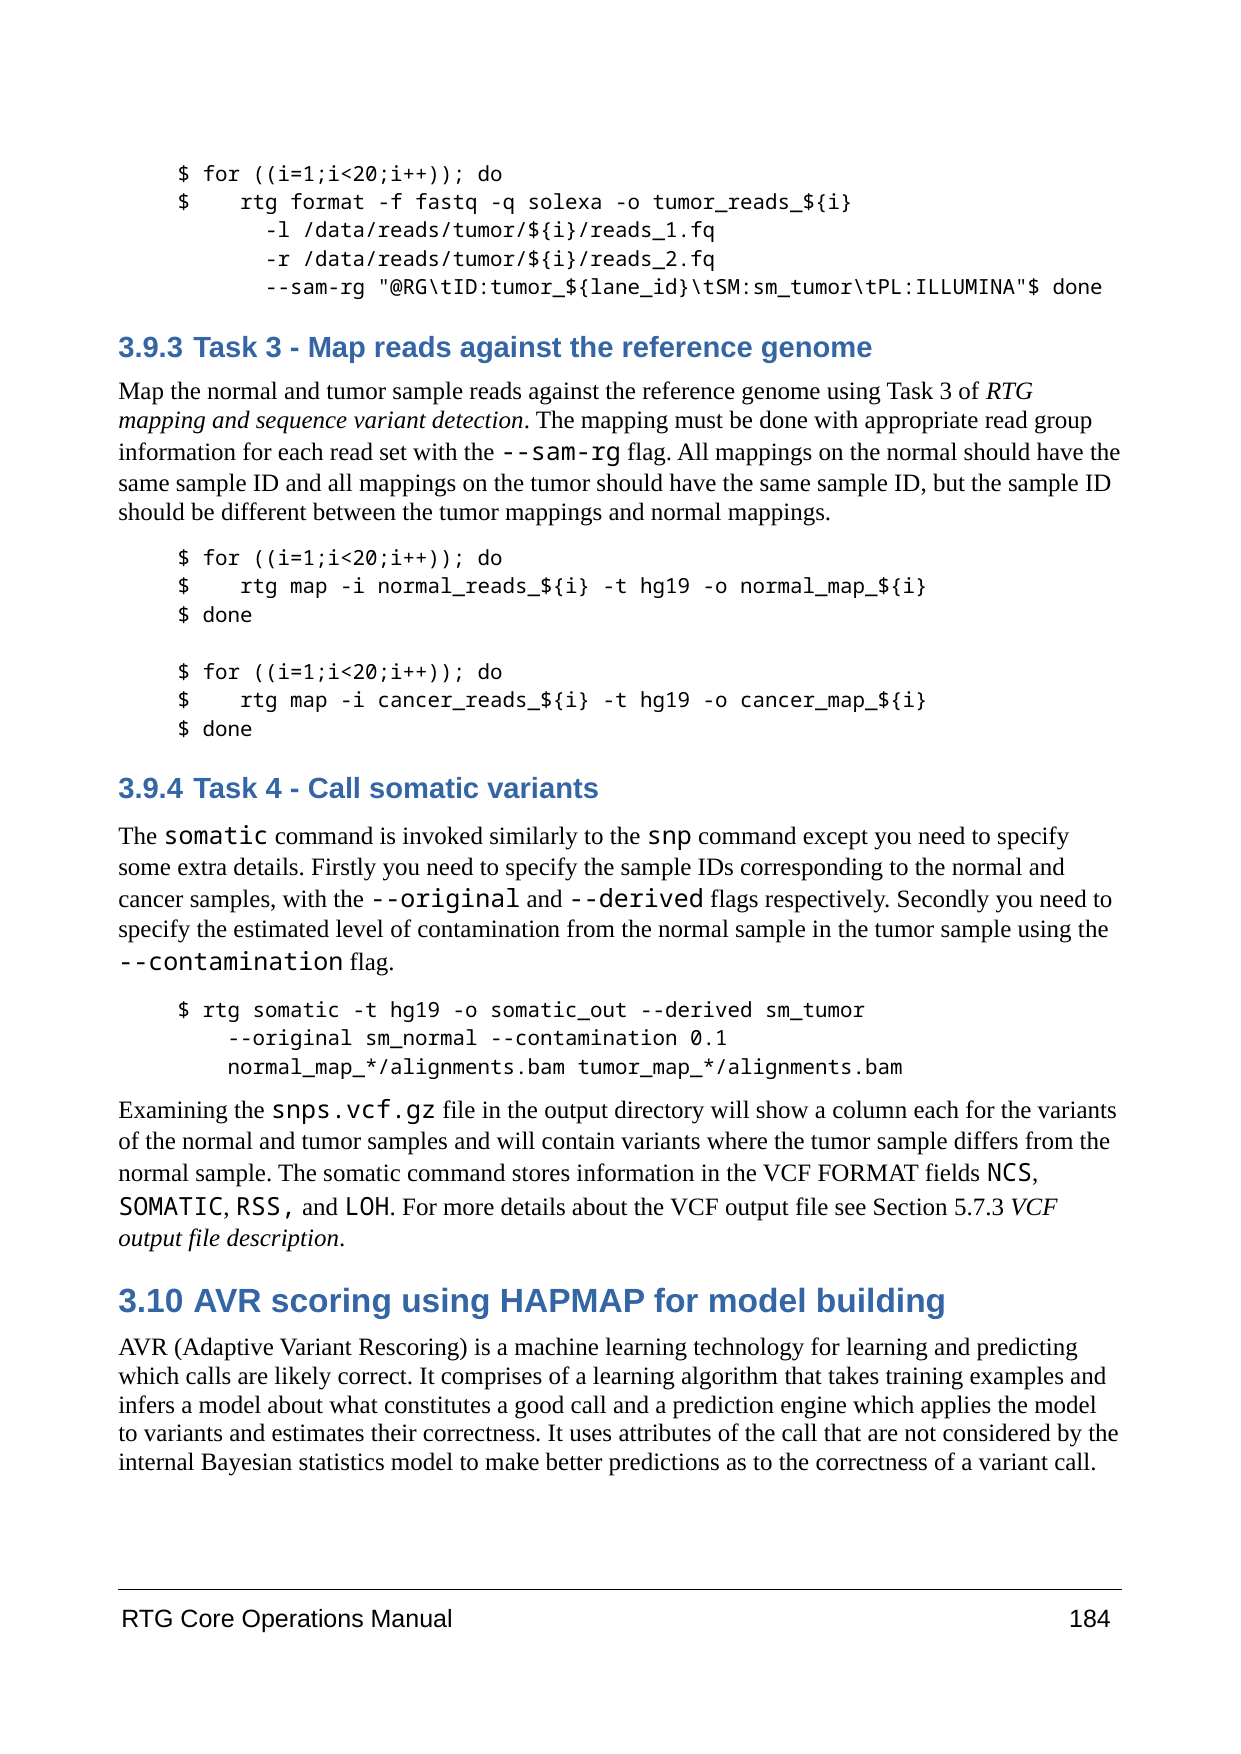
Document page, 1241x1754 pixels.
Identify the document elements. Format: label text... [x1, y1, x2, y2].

text $ rtg format -f fastq -q solexa -o tumor_reads_${i} [177, 187, 1122, 216]
text $ rtg map -i cancer_reads_${i} -t hg19 -o cancer_map_${i} [177, 685, 1122, 714]
text $ for ((i=1;i<20;i++)); do [177, 159, 1122, 187]
subtitle AVR scoring using HAPMAP for model building [118, 1281, 1122, 1320]
text Examining the snps.vcf.gz file in the output directory will show a column each for the variants of the normal and tumor samples and will contain variants where the tumor sample differs from the normal sample. The somatic command stores information in the VCF FORMAT fields NCS, SOMATIC, RSS, and LOH. For more details about the VCF output file see Section 5.7.3 VCF output file description. [118, 1092, 1122, 1252]
text $ for ((i=1;i<20;i++)); do [177, 657, 1122, 685]
text -r /data/reads/tumor/${i}/reads_2.fq [177, 244, 1122, 272]
text Map the normal and tumor sample reads against the reference genome using Task 3 of RTG mapping and sequence variant detection. The mapping must be done with appropriate read group information for each read set with the --sam-rg flag. All mappings on the normal should have the same sample ID and all mappings on the tumor should have the same sample ID, but the sample ID should be different between the tumor mappings and normal mappings. [118, 376, 1122, 525]
text --original sm_normal --contamination 0.1 [177, 1023, 1122, 1052]
text -l /data/reads/tumor/${i}/reads_1.fq [177, 216, 1122, 244]
text $ rtg somatic -t hg19 -o somatic_out --derived sm_tumor [177, 995, 1122, 1023]
text --sam-rg "@RG\tID:tumor_${lane_id}\tSM:sm_tumor\tPL:ILLUMINA"$ done [177, 272, 1122, 301]
text $ rtg map -i normal_reads_${i} -t hg19 -o normal_map_${i} [177, 571, 1122, 600]
text $ for ((i=1;i<20;i++)); do [177, 543, 1122, 571]
text $ done [177, 600, 1122, 628]
text AVR (Adaptive Variant Rescoring) is a machine learning technology for learning and predicting which calls are likely correct. It comprises of a learning algorithm that takes training examples and infers a model about what constitutes a good call and a prediction engine which applies the model to variants and estimates their correctness. It uses attributes of the call that are not considered by the internal Bayesian statistics model to make better predictions as to the correctness of a variant call. [118, 1332, 1122, 1476]
text normal_map_*/alignments.bam tumor_map_*/alignments.bam [177, 1052, 1122, 1080]
text The somatic command is invoked similarly to the snp command except you need to specify some extra details. Firstly you need to specify the sample IDs corresponding to the normal and cancer samples, with the --original and --derived flags respectively. Secondly you need to specify the estimated level of contamination from the normal sample in the tumor sample using the --contamination flag. [118, 817, 1122, 977]
subtitle Task 4 - Call somatic variants [118, 772, 1122, 805]
subtitle Task 3 - Map reads against the reference genome [118, 330, 1122, 364]
text $ done [177, 714, 1122, 742]
